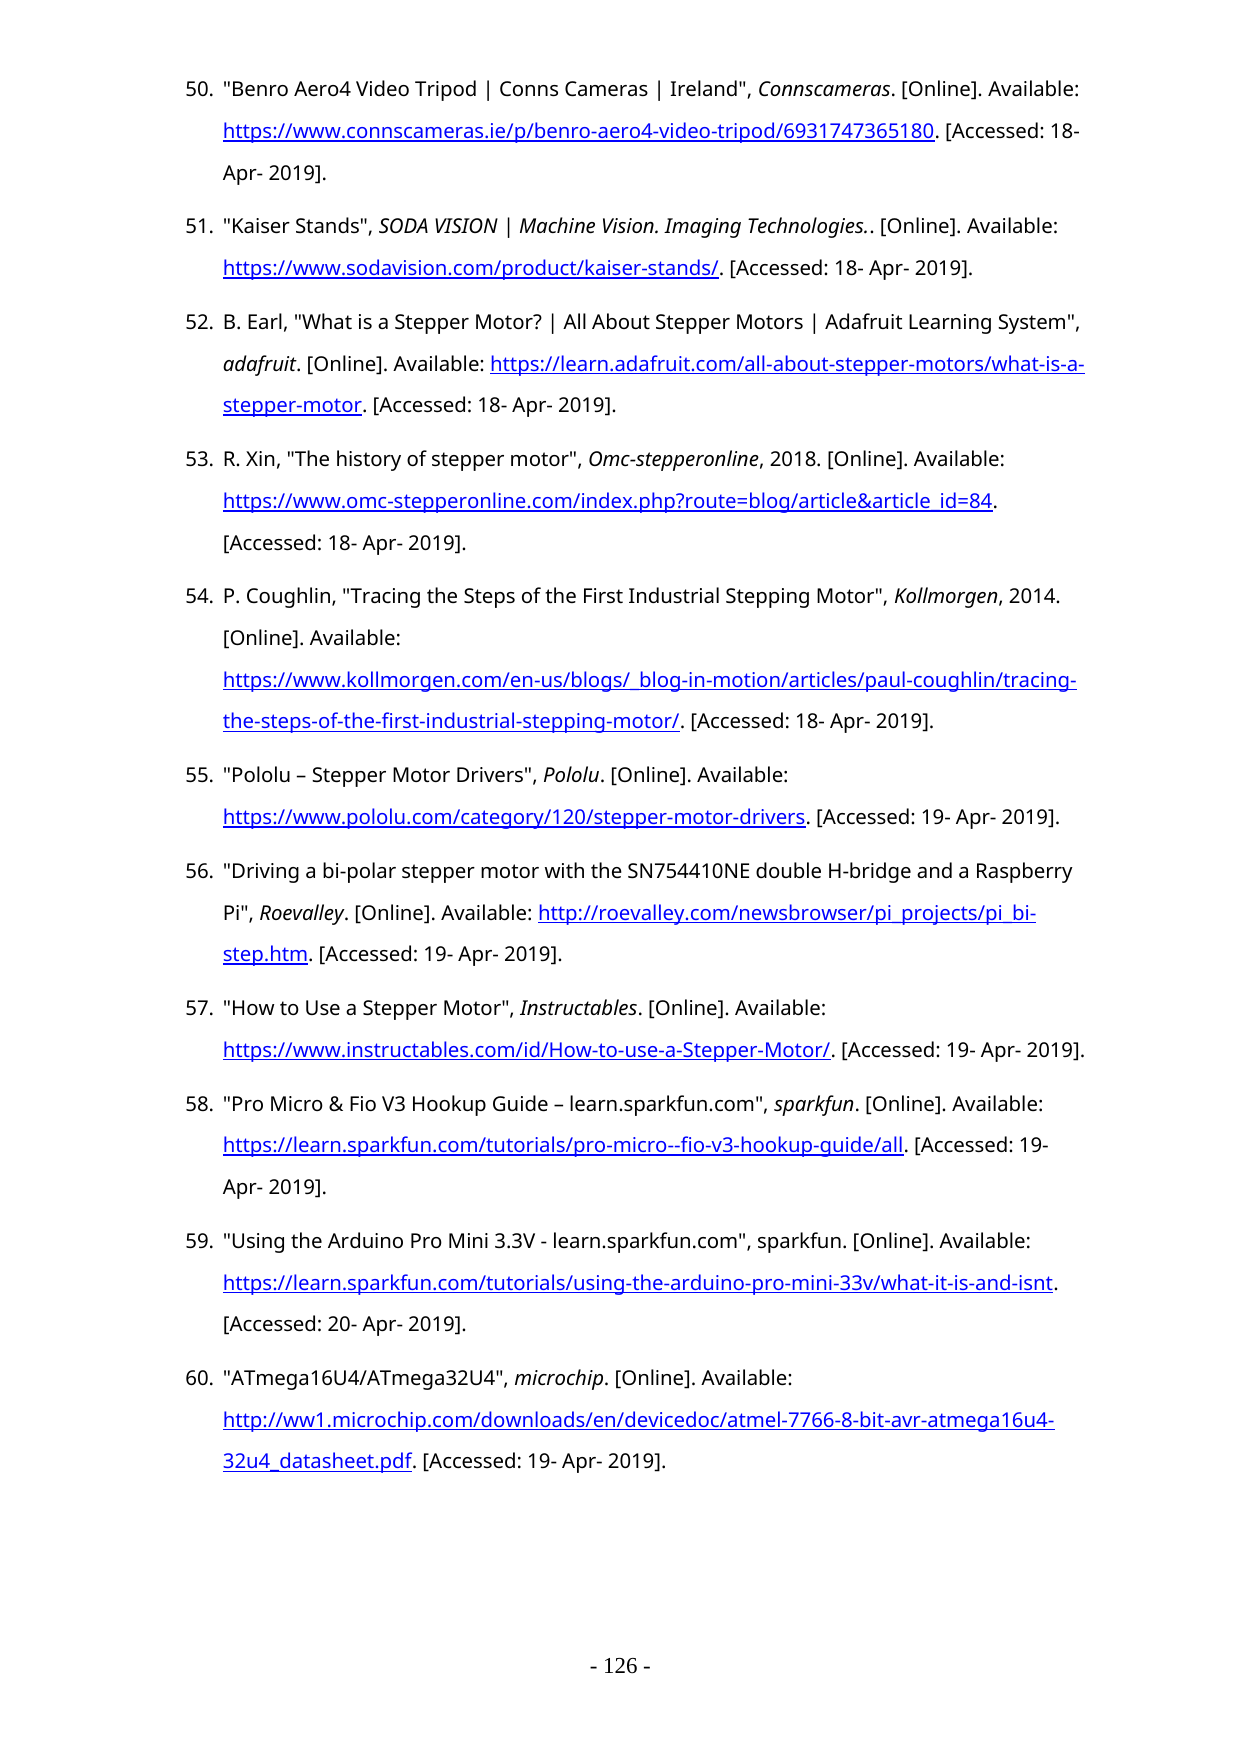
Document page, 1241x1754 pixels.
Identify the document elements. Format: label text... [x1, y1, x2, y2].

list "Pololu – Stepper Motor Drivers", Pololu. [Online]. Available: https://www.pololu.com/category/120/stepper-motor-drivers. [Accessed: 19- Apr- 2019]. [185, 761, 1092, 830]
list "How to Use a Stepper Motor", Instructables. [Online]. Available: https://www.instructables.com/id/How-to-use-a-Stepper-Motor/. [Accessed: 19- Apr- 2019]. [185, 994, 1092, 1063]
list "Using the Arduino Pro Mini 3.3V - learn.sparkfun.com", sparkfun. [Online]. Available: https://learn.sparkfun.com/tutorials/using-the-arduino-pro-mini-33v/what-it-is-and-isnt. [Accessed: 20- Apr- 2019]. [185, 1227, 1092, 1337]
list "Kaiser Stands", SODA VISION | Machine Vision. Imaging Technologies.. [Online]. Available: https://www.sodavision.com/product/kaiser-stands/. [Accessed: 18- Apr- 2019]. [185, 212, 1092, 281]
list B. Earl, "What is a Stepper Motor? | All About Stepper Motors | Adafruit Learning System", adafruit. [Online]. Available: https://learn.adafruit.com/all-about-stepper-motors/what-is-a-stepper-motor. [Accessed: 18- Apr- 2019]. [185, 308, 1092, 419]
list "Benro Aero4 Video Tripod | Conns Cameras | Ireland", Connscameras. [Online]. Available: https://www.connscameras.ie/p/benro-aero4-video-tripod/6931747365180. [Accessed: 18- Apr- 2019]. [185, 75, 1092, 186]
list P. Coughlin, "Tracing the Steps of the First Industrial Stepping Motor", Kollmorgen, 2014. [Online]. Available: https://www.kollmorgen.com/en-us/blogs/_blog-in-motion/articles/paul-coughlin/tracing-the-steps-of-the-first-industrial-stepping-motor/. [Accessed: 18- Apr- 2019]. [185, 582, 1092, 734]
list "Pro Micro & Fio V3 Hookup Guide – learn.sparkfun.com", sparkfun. [Online]. Available: https://learn.sparkfun.com/tutorials/pro-micro--fio-v3-hookup-guide/all. [Accessed: 19- Apr- 2019]. [185, 1089, 1092, 1200]
list "Driving a bi-polar stepper motor with the SN754410NE double H-bridge and a Raspberry Pi", Roevalley. [Online]. Available: http://roevalley.com/newsbrowser/pi_projects/pi_bi-step.htm. [Accessed: 19- Apr- 2019]. [185, 857, 1092, 967]
list "ATmega16U4/ATmega32U4", microchip. [Online]. Available: http://ww1.microchip.com/downloads/en/devicedoc/atmel-7766-8-bit-avr-atmega16u4-32u4_datasheet.pdf. [Accessed: 19- Apr- 2019]. [185, 1364, 1092, 1474]
list R. Xin, "The history of stepper motor", Omc-stepperonline, 2018. [Online]. Available: https://www.omc-stepperonline.com/index.php?route=blog/article&article_id=84. [Accessed: 18- Apr- 2019]. [185, 445, 1092, 556]
